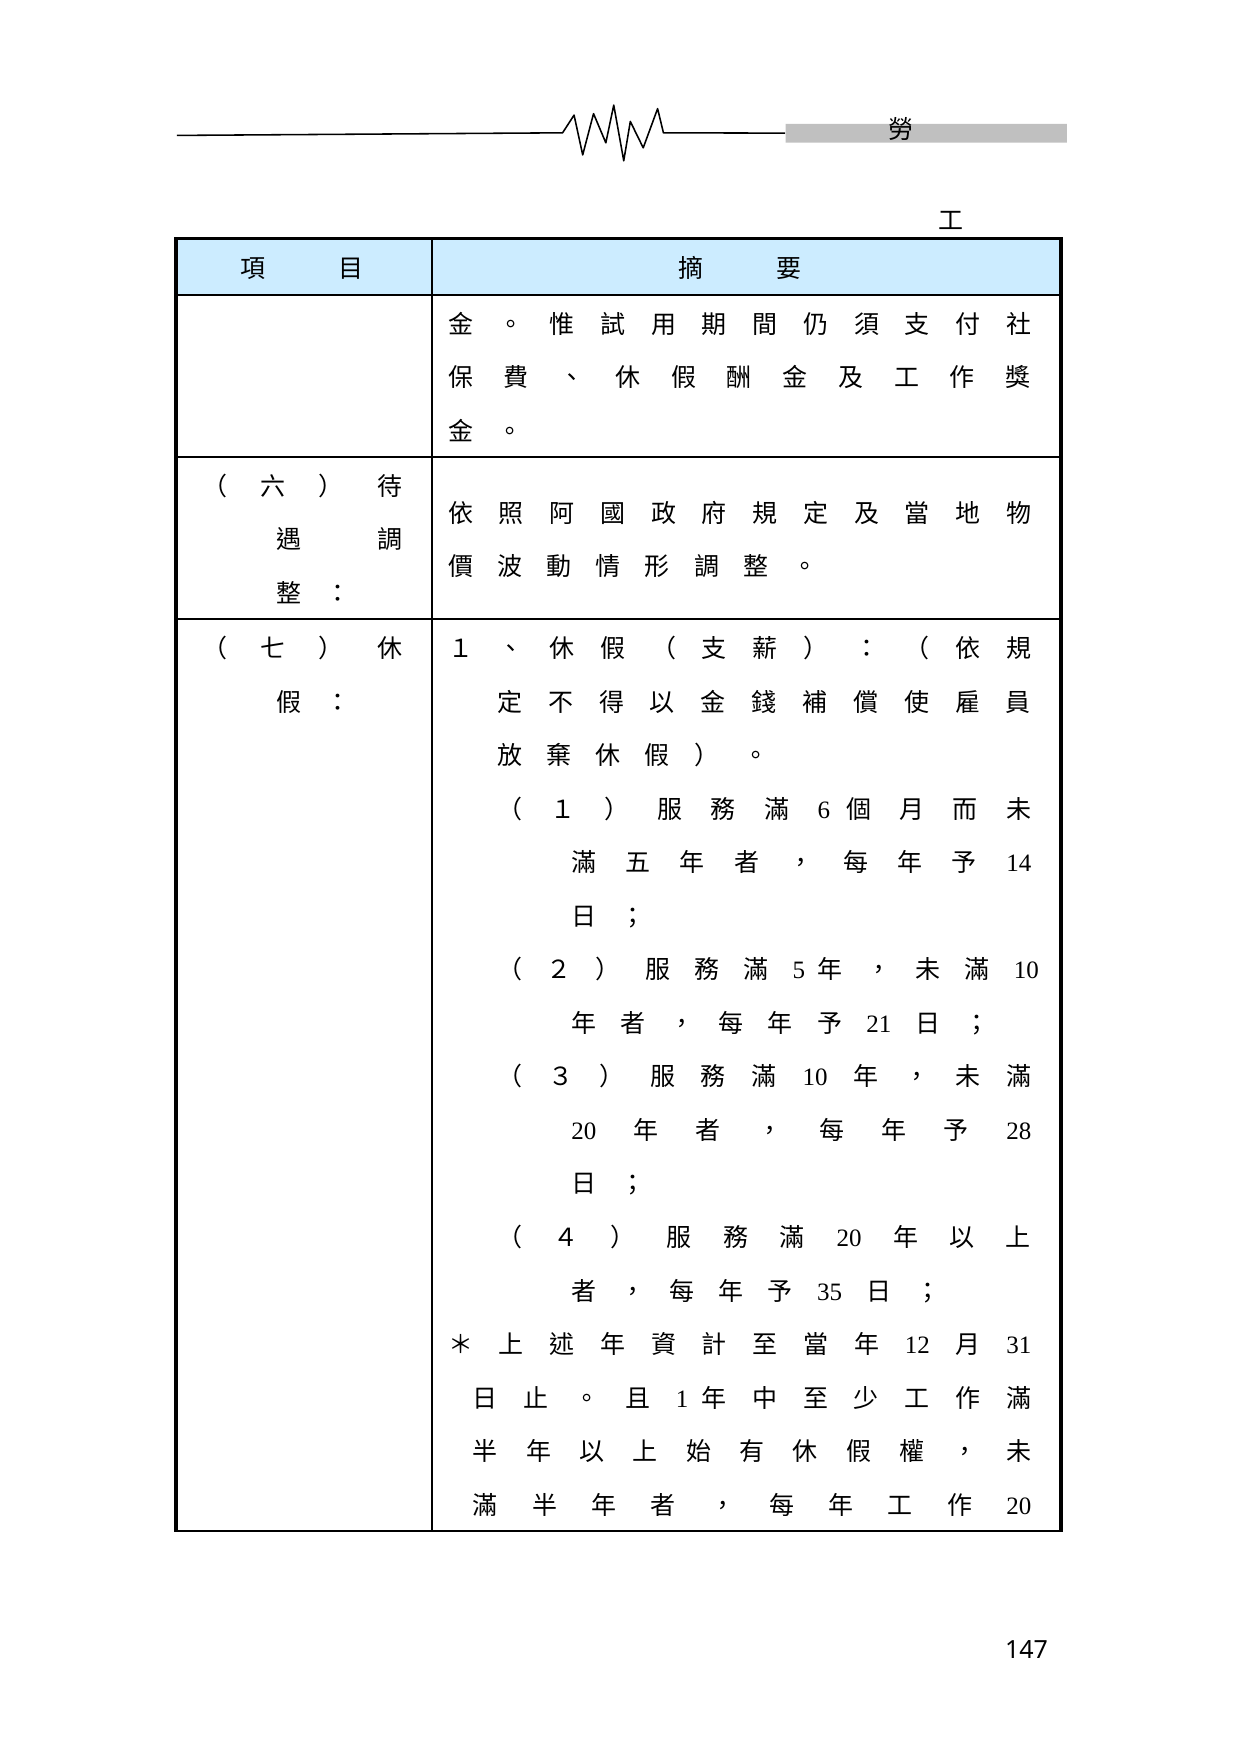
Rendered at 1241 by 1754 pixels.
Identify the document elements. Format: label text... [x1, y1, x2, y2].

table_header 摘 要 [433, 240, 1059, 294]
table_header 項 目 [178, 240, 431, 294]
table_cell （七）休假： [178, 620, 431, 1530]
table_cell 金。惟試用期間仍須支付社保費、休假酬金及工作獎金。 [433, 296, 1059, 456]
table_cell １、休假（支薪）：（依規定不得以金錢補償使雇員放棄休假）。 （１）服務滿6個月而未滿五年者，每年予14日； （２）服務滿5年，未滿10年者，每年予21日； （３）服務滿10年，未滿20年者，每年予28日； （４）服務滿20年以上者，每年予35日； ＊上述年資計至當年12月31日止。且1年中至少工作滿半年以上始有休假權，未滿半年者，每年工作20 [433, 620, 1059, 1530]
table_cell （六）待遇調整： [178, 458, 431, 618]
table_cell [178, 296, 431, 456]
table_cell 依照阿國政府規定及當地物價波動情形調整。 [433, 458, 1059, 618]
